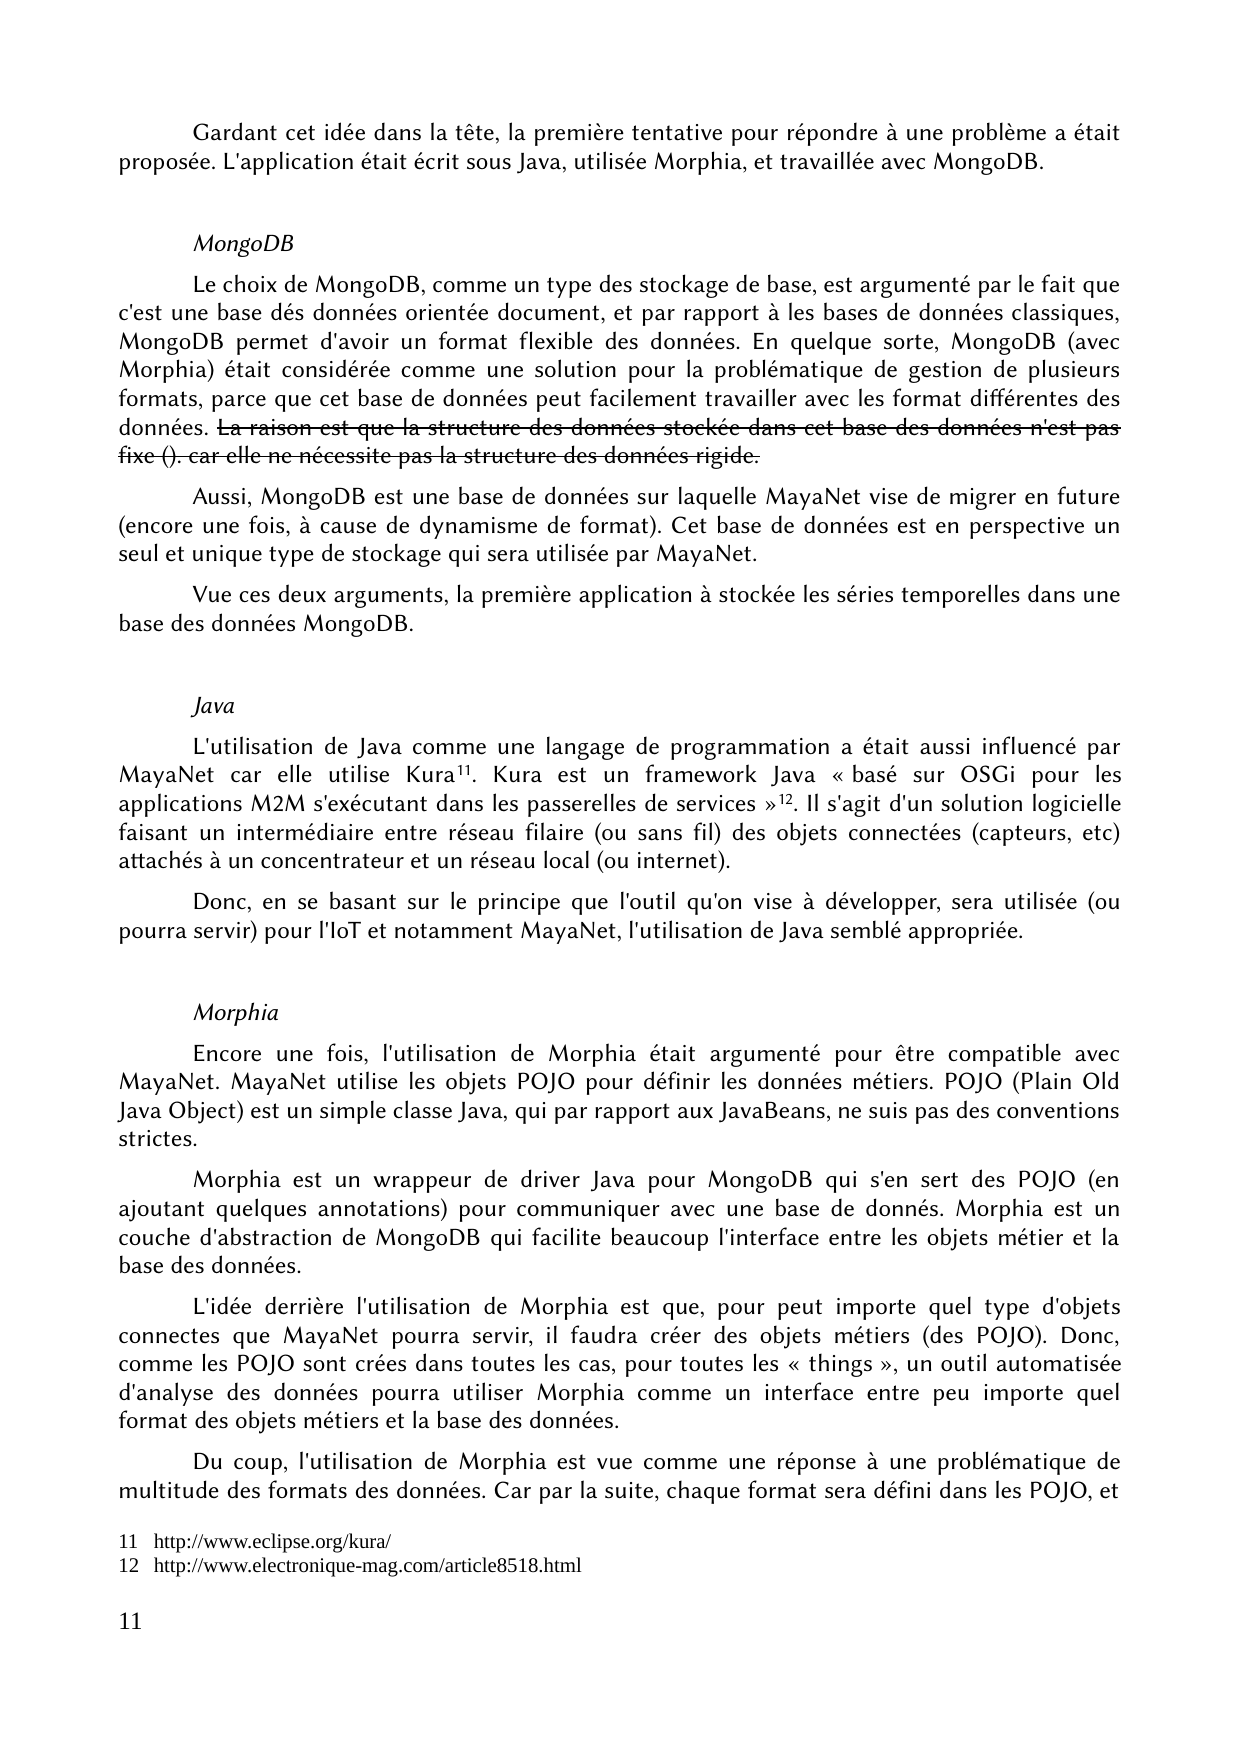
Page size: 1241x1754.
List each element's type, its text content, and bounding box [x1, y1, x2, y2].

text Morphia est un wrappeur de driver Java pour MongoDB qui s'en sert des POJO (en ajoutant quelques annotations) pour communiquer avec une base de donnés. Morphia est un couche d'abstraction de MongoDB qui facilite beaucoup l'interface entre les objets métier et la base des données. [118, 1165, 1122, 1279]
text Gardant cet idée dans la tête, la première tentative pour répondre à une problème a était proposée. L'application était écrit sous Java, utilisée Morphia, et travaillée avec MongoDB. [118, 118, 1122, 175]
text Encore une fois, l'utilisation de Morphia était argumenté pour être compatible avec MayaNet. MayaNet utilise les objets POJO pour définir les données métiers. POJO (Plain Old Java Object) est un simple classe Java, qui par rapport aux JavaBeans, ne suis pas des conventions strictes. [118, 1039, 1122, 1153]
text Du coup, l'utilisation de Morphia est vue comme une réponse à une problématique de multitude des formats des données. Car par la suite, chaque format sera défini dans les POJO, et [118, 1447, 1122, 1504]
text Vue ces deux arguments, la première application à stockée les séries temporelles dans une base des données MongoDB. [118, 580, 1122, 637]
text L'utilisation de Java comme une langage de programmation a était aussi influencé par MayaNet car elle utilise Kura. Kura est un framework Java « basé sur OSGi pour les applications M2M s'exécutant dans les passerelles de services ». Il s'agit d'un solution logicielle faisant un intermédiaire entre réseau filaire (ou sans fil) des objets connectées (capteurs, etc) attachés à un concentrateur et un réseau local (ou internet). [118, 732, 1122, 874]
text Donc, en se basant sur le principe que l'outil qu'on vise à développer, sera utilisée (ou pourra servir) pour l'IoT et notamment MayaNet, l'utilisation de Java semblé appropriée. [118, 887, 1122, 944]
text Aussi, MongoDB est une base de données sur laquelle MayaNet vise de migrer en future (encore une fois, à cause de dynamisme de format). Cet base de données est en perspective un seul et unique type de stockage qui sera utilisée par MayaNet. [118, 482, 1122, 568]
text L'idée derrière l'utilisation de Morphia est que, pour peut importe quel type d'objets connectes que MayaNet pourra servir, il faudra créer des objets métiers (des POJO). Donc, comme les POJO sont crées dans toutes les cas, pour toutes les « things », un outil automatisée d'analyse des données pourra utiliser Morphia comme un interface entre peu importe quel format des objets métiers et la base des données. [118, 1292, 1122, 1435]
text Le choix de MongoDB, comme un type des stockage de base, est argumenté par le fait que c'est une base dés données orientée document, et par rapport à les bases de données classiques, MongoDB permet d'avoir un format flexible des données. En quelque sorte, MongoDB (avec Morphia) était considérée comme une solution pour la problématique de gestion de plusieurs formats, parce que cet base de données peut facilement travailler avec les format différentes des données. La raison est que la structure des données stockée dans cet base des données n'est pas fixe (). car elle ne nécessite pas la structure des données rigide. [118, 270, 1122, 469]
text http://www.electronique-mag.com/article8518.html [118, 1553, 1122, 1577]
text Morphia [118, 998, 1122, 1026]
text MongoDB [118, 229, 1122, 257]
text http://www.eclipse.org/kura/ [118, 1529, 1122, 1553]
text Java [118, 691, 1122, 719]
